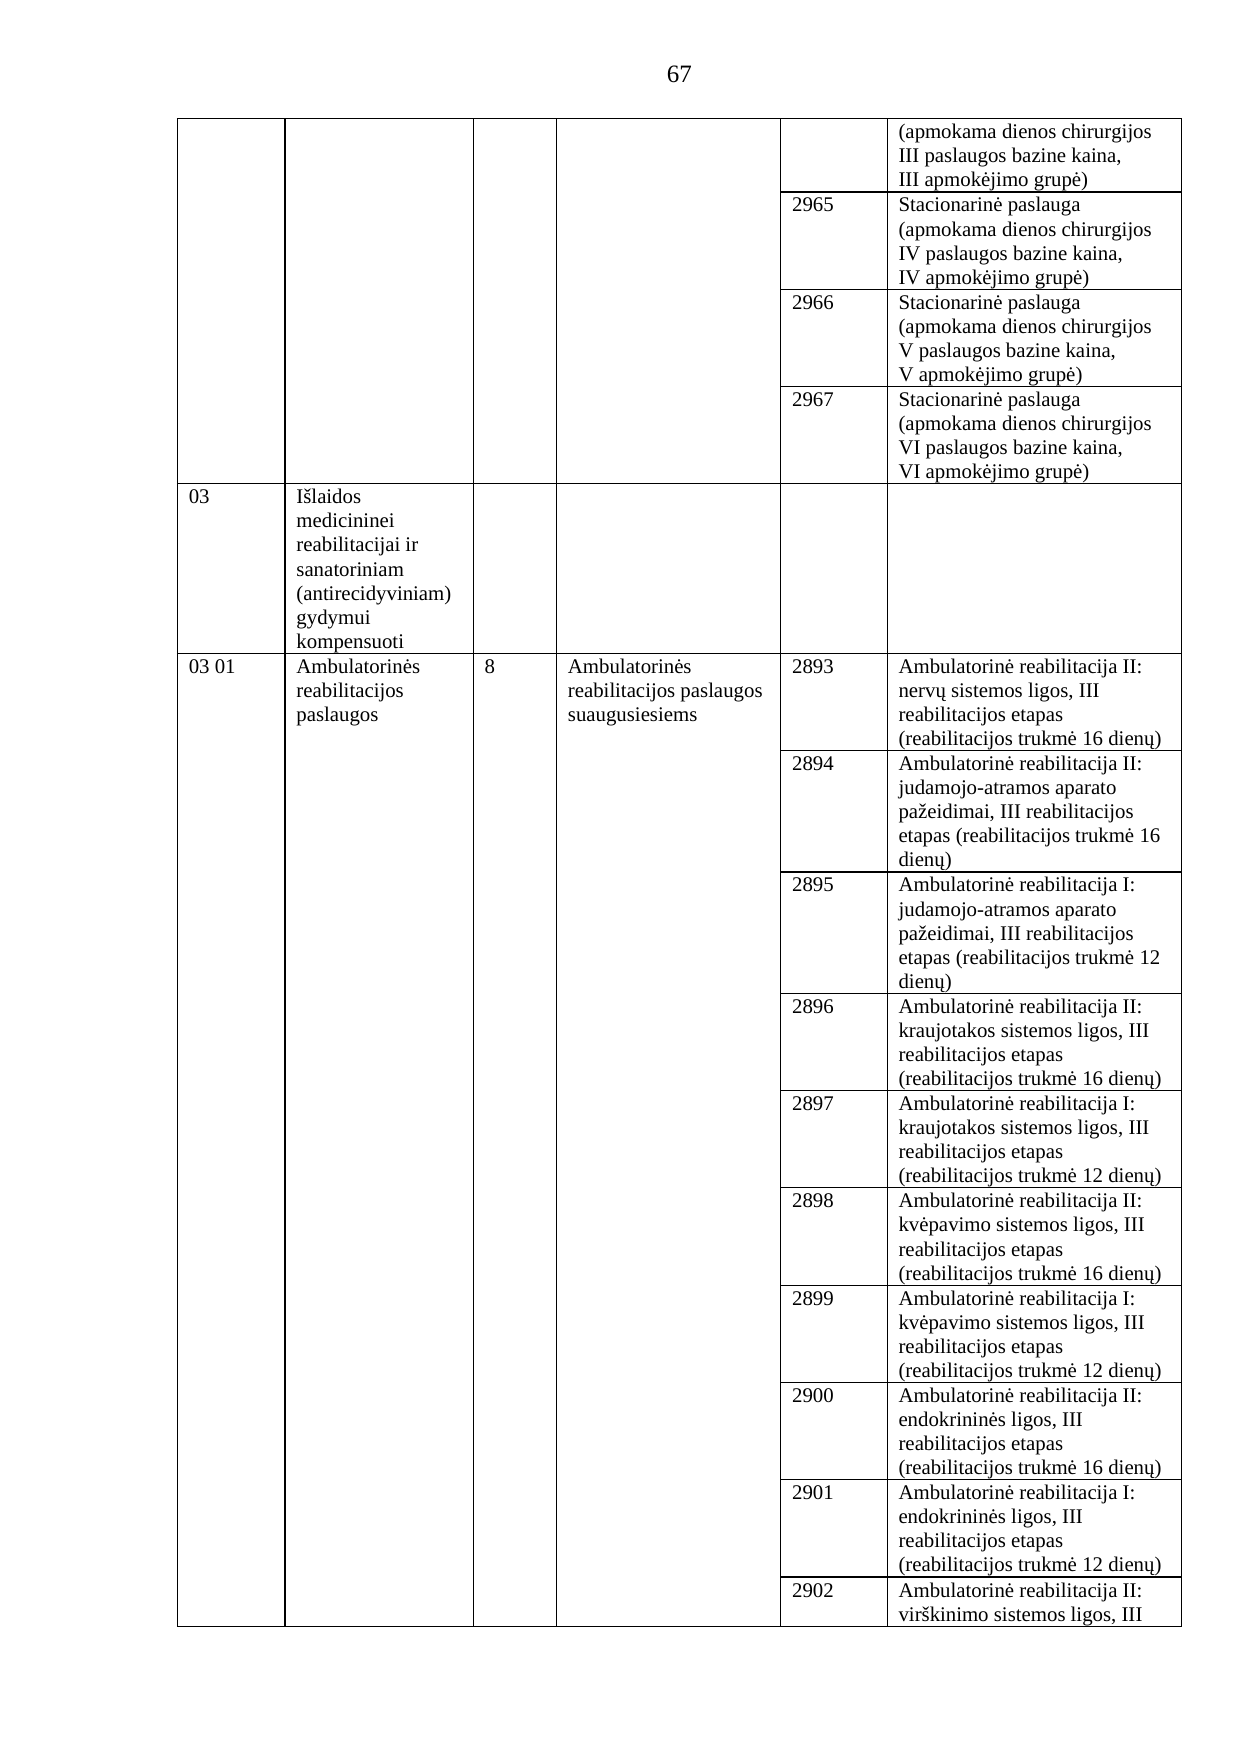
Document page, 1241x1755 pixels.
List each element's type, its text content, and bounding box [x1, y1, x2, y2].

table_cell Ambulatorinė reabilitacija II: kraujotakos sistemos ligos, III reabilitacijos etapas (reabilitacijos trukmė 16 dienų) [888, 994, 1181, 1090]
table_cell Ambulatorinės reabilitacijos paslaugos [286, 654, 473, 1626]
table_cell Ambulatorinė reabilitacija I: judamojo-atramos aparato pažeidimai, III reabilitacijos etapas (reabilitacijos trukmė 12 dienų) [888, 873, 1181, 993]
table_cell 2902 [781, 1578, 887, 1626]
table_cell [557, 484, 780, 653]
table_cell 2900 [781, 1383, 887, 1479]
table_cell [178, 119, 284, 483]
table_cell 2899 [781, 1286, 887, 1382]
table_cell Stacionarinė paslauga (apmokama dienos chirurgijos V paslaugos bazine kaina, V apmokėjimo grupė) [888, 290, 1181, 386]
table_cell 2967 [781, 387, 887, 483]
table_cell [474, 484, 556, 653]
table_cell 2966 [781, 290, 887, 386]
table_cell 2897 [781, 1091, 887, 1187]
table_cell Ambulatorinės reabilitacijos paslaugos suaugusiesiems [557, 654, 780, 1626]
table_cell [888, 484, 1181, 653]
table_cell 2895 [781, 873, 887, 993]
table_cell [781, 119, 887, 191]
table_cell Ambulatorinė reabilitacija I: kvėpavimo sistemos ligos, III reabilitacijos etapas (reabilitacijos trukmė 12 dienų) [888, 1286, 1181, 1382]
table_cell 2965 [781, 193, 887, 289]
table_cell [474, 119, 556, 483]
table_cell Stacionarinė paslauga (apmokama dienos chirurgijos IV paslaugos bazine kaina, IV apmokėjimo grupė) [888, 193, 1181, 289]
table_cell Ambulatorinė reabilitacija II: endokrininės ligos, III reabilitacijos etapas (reabilitacijos trukmė 16 dienų) [888, 1383, 1181, 1479]
table_cell 03 [178, 484, 284, 653]
table_cell Išlaidos medicininei reabilitacijai ir sanatoriniam (antirecidyviniam) gydymui kompensuoti [286, 484, 473, 653]
table_cell Ambulatorinė reabilitacija II: kvėpavimo sistemos ligos, III reabilitacijos etapas (reabilitacijos trukmė 16 dienų) [888, 1188, 1181, 1284]
table_cell 8 [474, 654, 556, 1626]
table_cell 2898 [781, 1188, 887, 1284]
table_cell [557, 119, 780, 483]
table_cell Stacionarinė paslauga (apmokama dienos chirurgijos VI paslaugos bazine kaina, VI apmokėjimo grupė) [888, 387, 1181, 483]
table_cell 2893 [781, 654, 887, 750]
table_cell (apmokama dienos chirurgijos III paslaugos bazine kaina, III apmokėjimo grupė) [888, 119, 1181, 191]
table_cell Ambulatorinė reabilitacija I: kraujotakos sistemos ligos, III reabilitacijos etapas (reabilitacijos trukmė 12 dienų) [888, 1091, 1181, 1187]
table_cell 2896 [781, 994, 887, 1090]
table_cell 03 01 [178, 654, 284, 1626]
table_cell 2894 [781, 751, 887, 871]
table_cell Ambulatorinė reabilitacija II: judamojo-atramos aparato pažeidimai, III reabilitacijos etapas (reabilitacijos trukmė 16 dienų) [888, 751, 1181, 871]
table_cell 2901 [781, 1480, 887, 1576]
table_cell [781, 484, 887, 653]
table_cell Ambulatorinė reabilitacija I: endokrininės ligos, III reabilitacijos etapas (reabilitacijos trukmė 12 dienų) [888, 1480, 1181, 1576]
table_cell Ambulatorinė reabilitacija II: virškinimo sistemos ligos, III [888, 1578, 1181, 1626]
table_cell Ambulatorinė reabilitacija II: nervų sistemos ligos, III reabilitacijos etapas (reabilitacijos trukmė 16 dienų) [888, 654, 1181, 750]
table_cell [286, 119, 473, 483]
